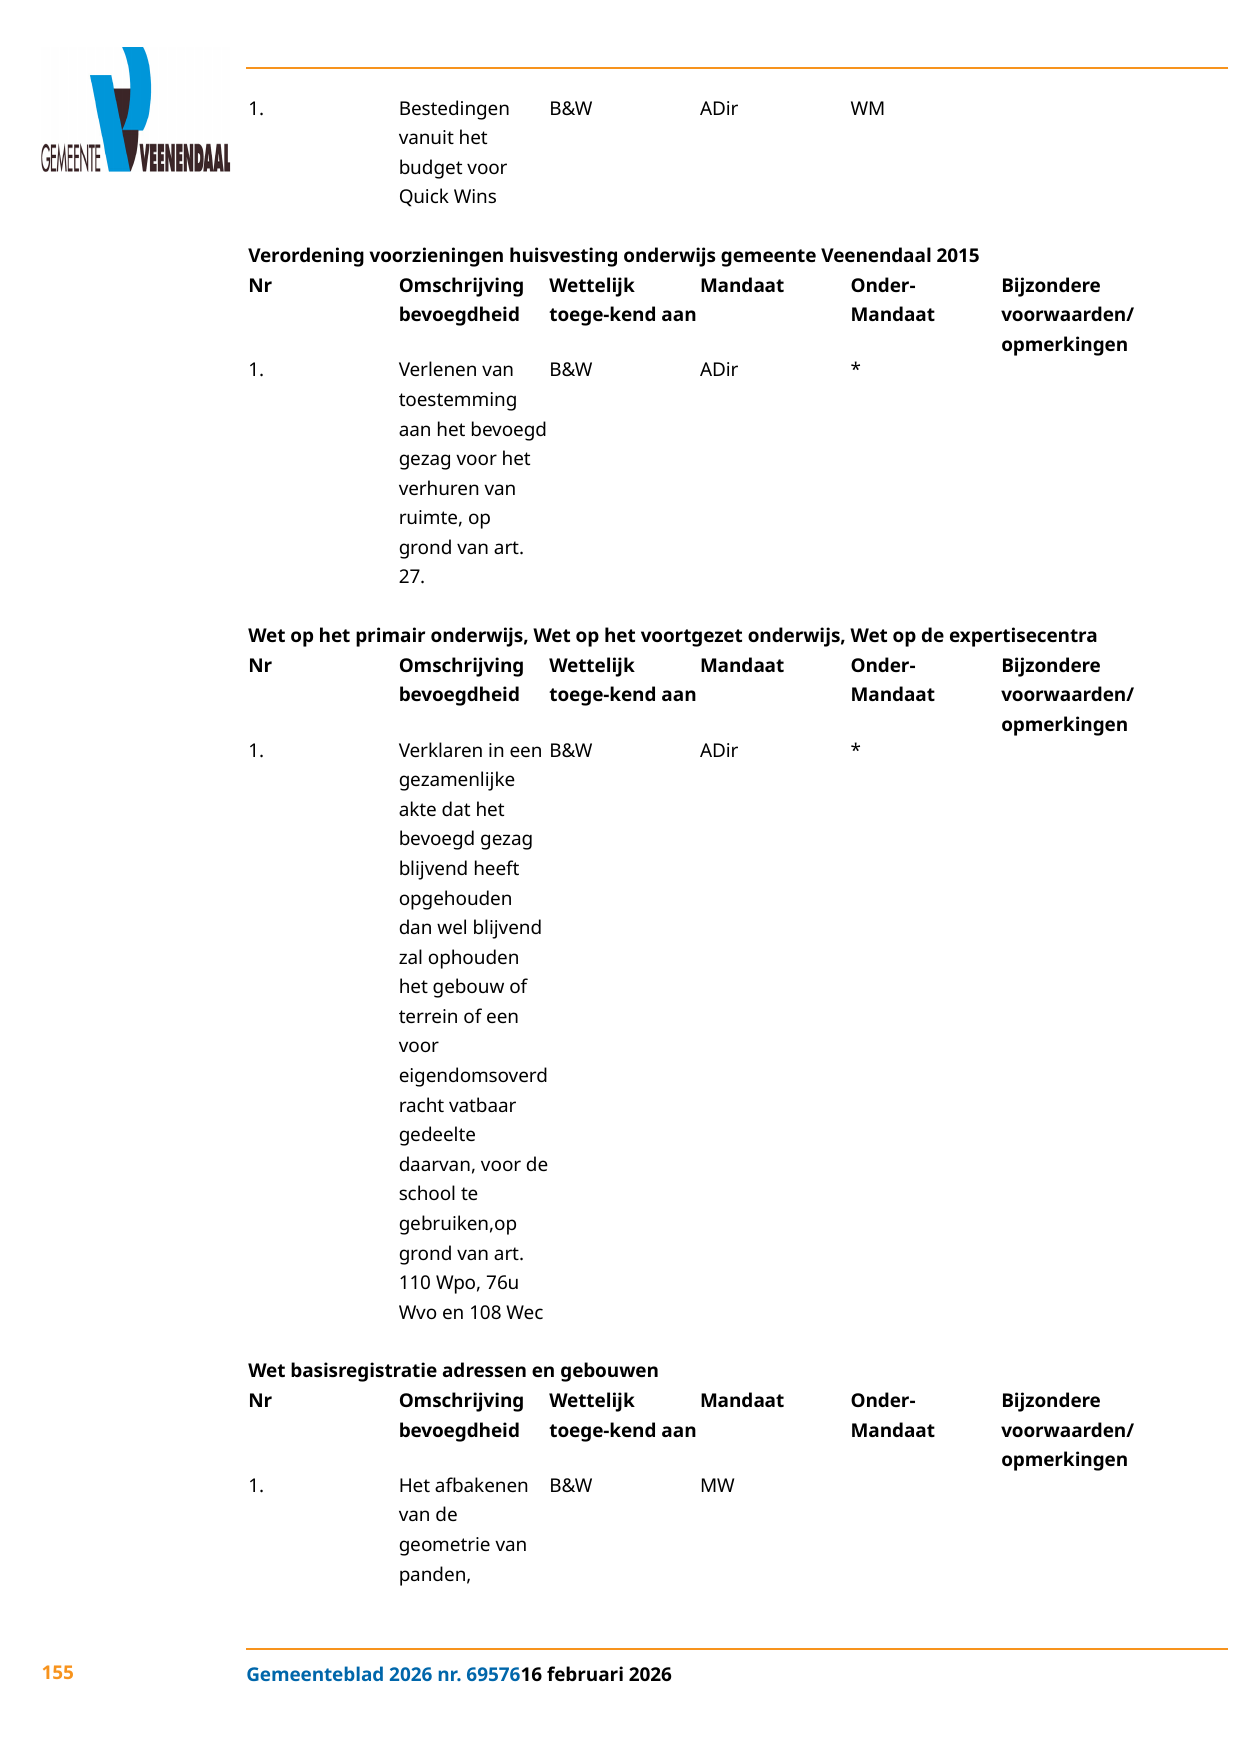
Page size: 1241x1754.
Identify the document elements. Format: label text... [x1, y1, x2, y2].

table_cell Bestedingen vanuit het budget voor Quick Wins [399, 95, 549, 209]
table_cell ADir [700, 95, 850, 209]
table_header Onder- Mandaat [850, 272, 1001, 357]
table_header Nr [248, 652, 398, 737]
table_cell B&W [549, 357, 700, 589]
table_cell [1001, 95, 1152, 209]
table_header Bijzondere voorwaarden/ opmerkingen [1001, 1387, 1152, 1472]
table_header Omschrijving bevoegdheid [399, 652, 549, 737]
table_header Wettelijk toege-kend aan [549, 652, 700, 737]
table_cell ADir [700, 737, 850, 1325]
table_cell [1001, 357, 1152, 589]
table_header Wettelijk toege-kend aan [549, 272, 700, 357]
table_cell * [850, 737, 1001, 1325]
table_cell WM [850, 95, 1001, 209]
table_cell [1001, 1472, 1152, 1587]
table_cell [850, 1472, 1001, 1587]
table_cell MW [700, 1472, 850, 1587]
table_header Wettelijk toege-kend aan [549, 1387, 700, 1472]
table_cell B&W [549, 95, 700, 209]
table_cell B&W [549, 737, 700, 1325]
table_cell ADir [700, 357, 850, 589]
text Wet op het primair onderwijs, Wet op het voortgezet onderwijs, Wet op de expertisecentra [248, 622, 1152, 648]
table_cell [248, 95, 398, 209]
text Verordening voorzieningen huisvesting onderwijs gemeente Veenendaal 2015 [248, 242, 1152, 268]
table_header Bijzondere voorwaarden/ opmerkingen [1001, 272, 1152, 357]
table_header Omschrijving bevoegdheid [399, 1387, 549, 1472]
table_cell B&W [549, 1472, 700, 1587]
table_header Mandaat [700, 652, 850, 737]
table_cell Verlenen van toestemming aan het bevoegd gezag voor het verhuren van ruimte, op grond van art. 27. [399, 357, 549, 589]
table_cell 1. [248, 357, 398, 589]
table_cell 1. [248, 1472, 398, 1587]
table_header Mandaat [700, 272, 850, 357]
picture [123, 47, 231, 172]
table_cell Het afbakenen van de geometrie van panden, [399, 1472, 549, 1587]
table_header Mandaat [700, 1387, 850, 1472]
table_cell * [850, 357, 1001, 589]
table_header Nr [248, 1387, 398, 1472]
table_header Omschrijving bevoegdheid [399, 272, 549, 357]
table_header Onder- Mandaat [850, 1387, 1001, 1472]
table_header Onder- Mandaat [850, 652, 1001, 737]
text Wet basisregistratie adressen en gebouwen [248, 1357, 1152, 1383]
table_cell 1. [248, 737, 398, 1325]
picture [41, 47, 130, 172]
table_cell Verklaren in een gezamenlijke akte dat het bevoegd gezag blijvend heeft opgehouden dan wel blijvend zal ophouden het gebouw of terrein of een voor eigendomsoverdracht vatbaar gedeelte daarvan, voor de school te gebruiken,op grond van art. 110 Wpo, 76u Wvo en 108 Wec [399, 737, 549, 1325]
table_header Nr [248, 272, 398, 357]
table_header Bijzondere voorwaarden/ opmerkingen [1001, 652, 1152, 737]
table_cell [1001, 737, 1152, 1325]
